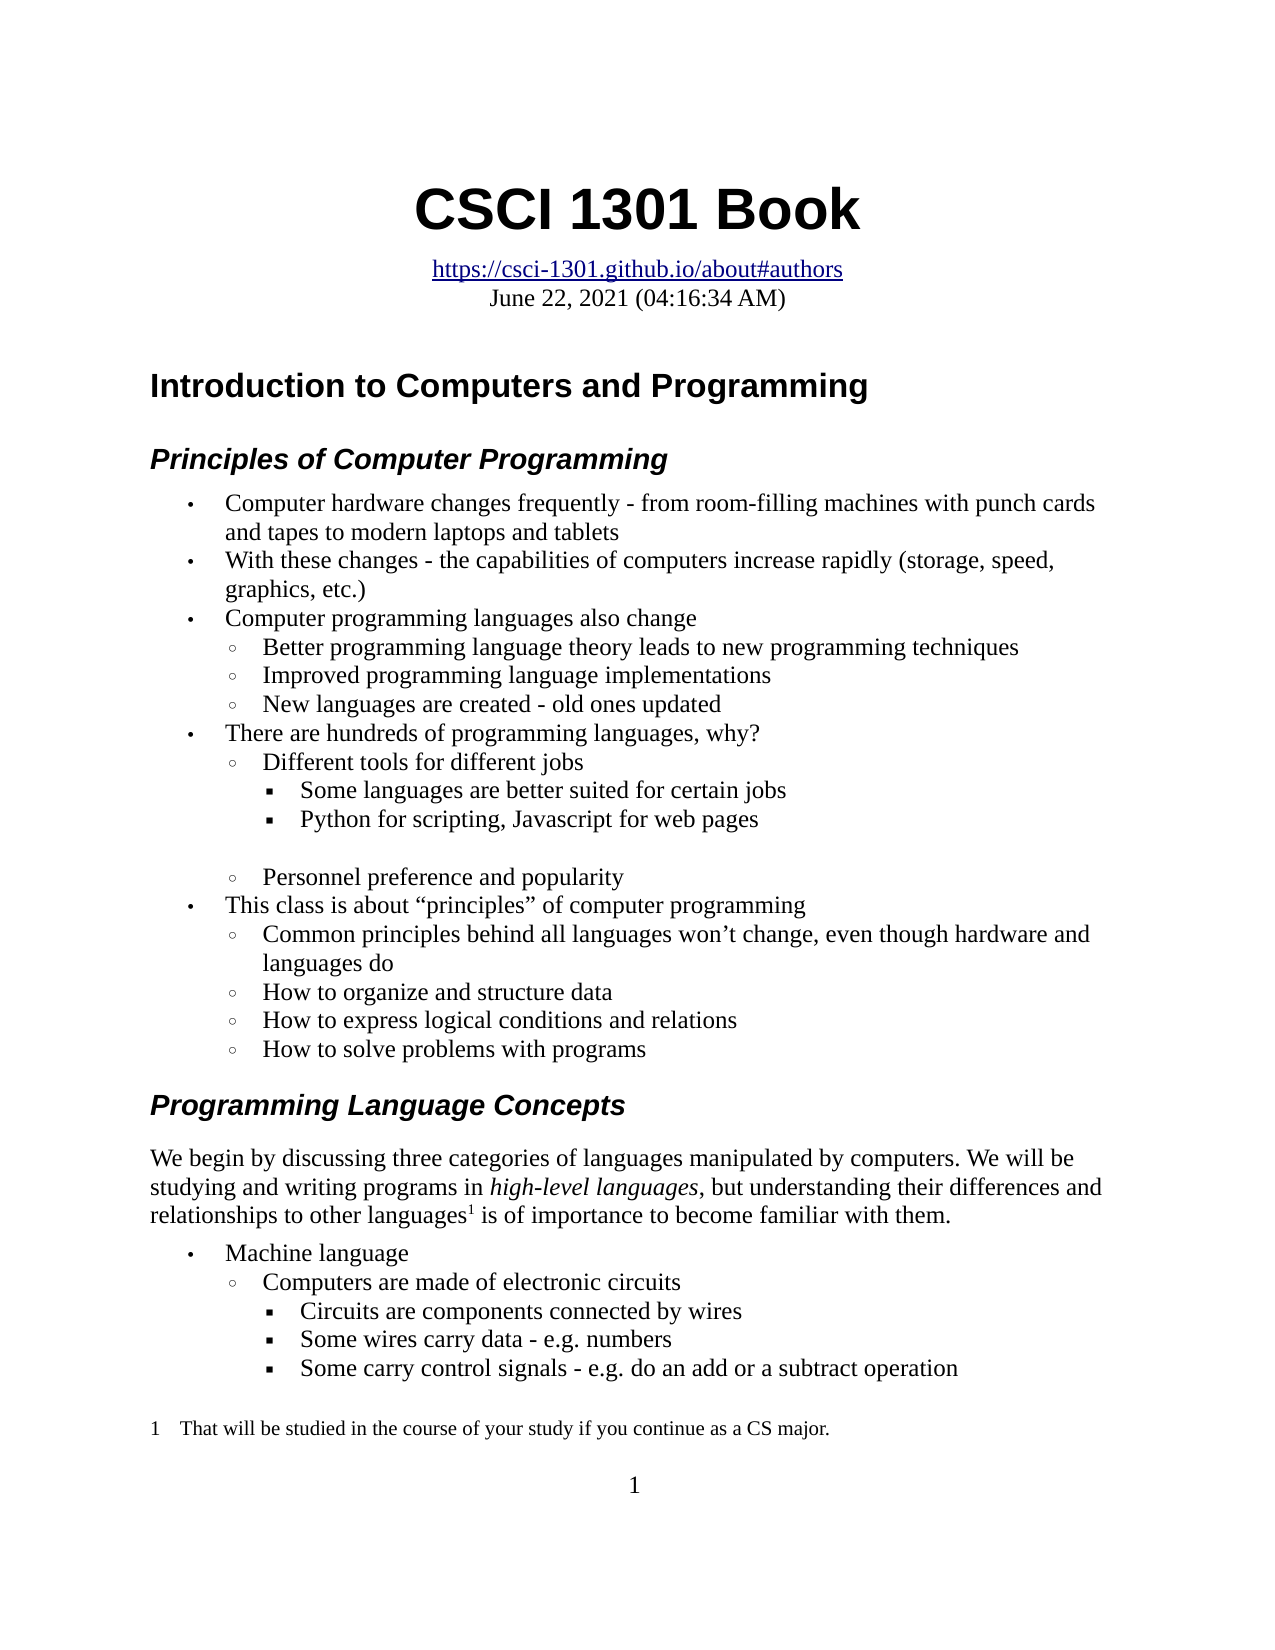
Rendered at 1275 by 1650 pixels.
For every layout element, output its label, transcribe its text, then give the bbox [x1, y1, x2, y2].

text https://csci-1301.github.io/about#authors [150, 254, 1125, 283]
subtitle Principles of Computer Programming [150, 442, 1125, 476]
list Better programming language theory leads to new programming techniques [225, 632, 1125, 661]
list Some languages are better suited for certain jobs [262, 776, 1125, 804]
list Machine language [187, 1238, 1125, 1267]
list How to organize and structure data [225, 977, 1125, 1006]
subtitle Programming Language Concepts [150, 1088, 1125, 1122]
list Computer programming languages also change [187, 603, 1125, 632]
list Computers are made of electronic circuits [225, 1267, 1125, 1296]
list How to solve problems with programs [225, 1034, 1125, 1063]
list With these changes - the capabilities of computers increase rapidly (storage, speed, graphics, etc.) [187, 546, 1125, 603]
title CSCI 1301 Book [150, 175, 1125, 242]
list There are hundreds of programming languages, why? [187, 718, 1125, 747]
list Personnel preference and popularity [225, 862, 1125, 891]
list Computer hardware changes frequently - from room-filling machines with punch cards and tapes to modern laptops and tablets [187, 488, 1125, 546]
text We begin by discussing three categories of languages manipulated by computers. We will be studying and writing programs in high-level languages, but understanding their differences and relationships to other languages is of importance to become familiar with them. [150, 1143, 1125, 1229]
list Some carry control signals - e.g. do an add or a subtract operation [262, 1353, 1125, 1382]
list Circuits are components connected by wires [262, 1296, 1125, 1324]
list How to express logical conditions and relations [225, 1006, 1125, 1034]
list Improved programming language implementations [225, 661, 1125, 689]
list Some wires carry data - e.g. numbers [262, 1324, 1125, 1353]
list New languages are created - old ones updated [225, 689, 1125, 718]
text That will be studied in the course of your study if you continue as a CS major. [150, 1416, 1125, 1440]
list Common principles behind all languages won’t change, even though hardware and languages do [225, 919, 1125, 977]
text June 22, 2021 (04:16:34 AM) [150, 283, 1125, 312]
list Different tools for different jobs [225, 747, 1125, 776]
list This class is about “principles” of computer programming [187, 891, 1125, 919]
subtitle Introduction to Computers and Programming [150, 366, 1125, 404]
list Python for scripting, Javascript for web pages [262, 804, 1125, 862]
